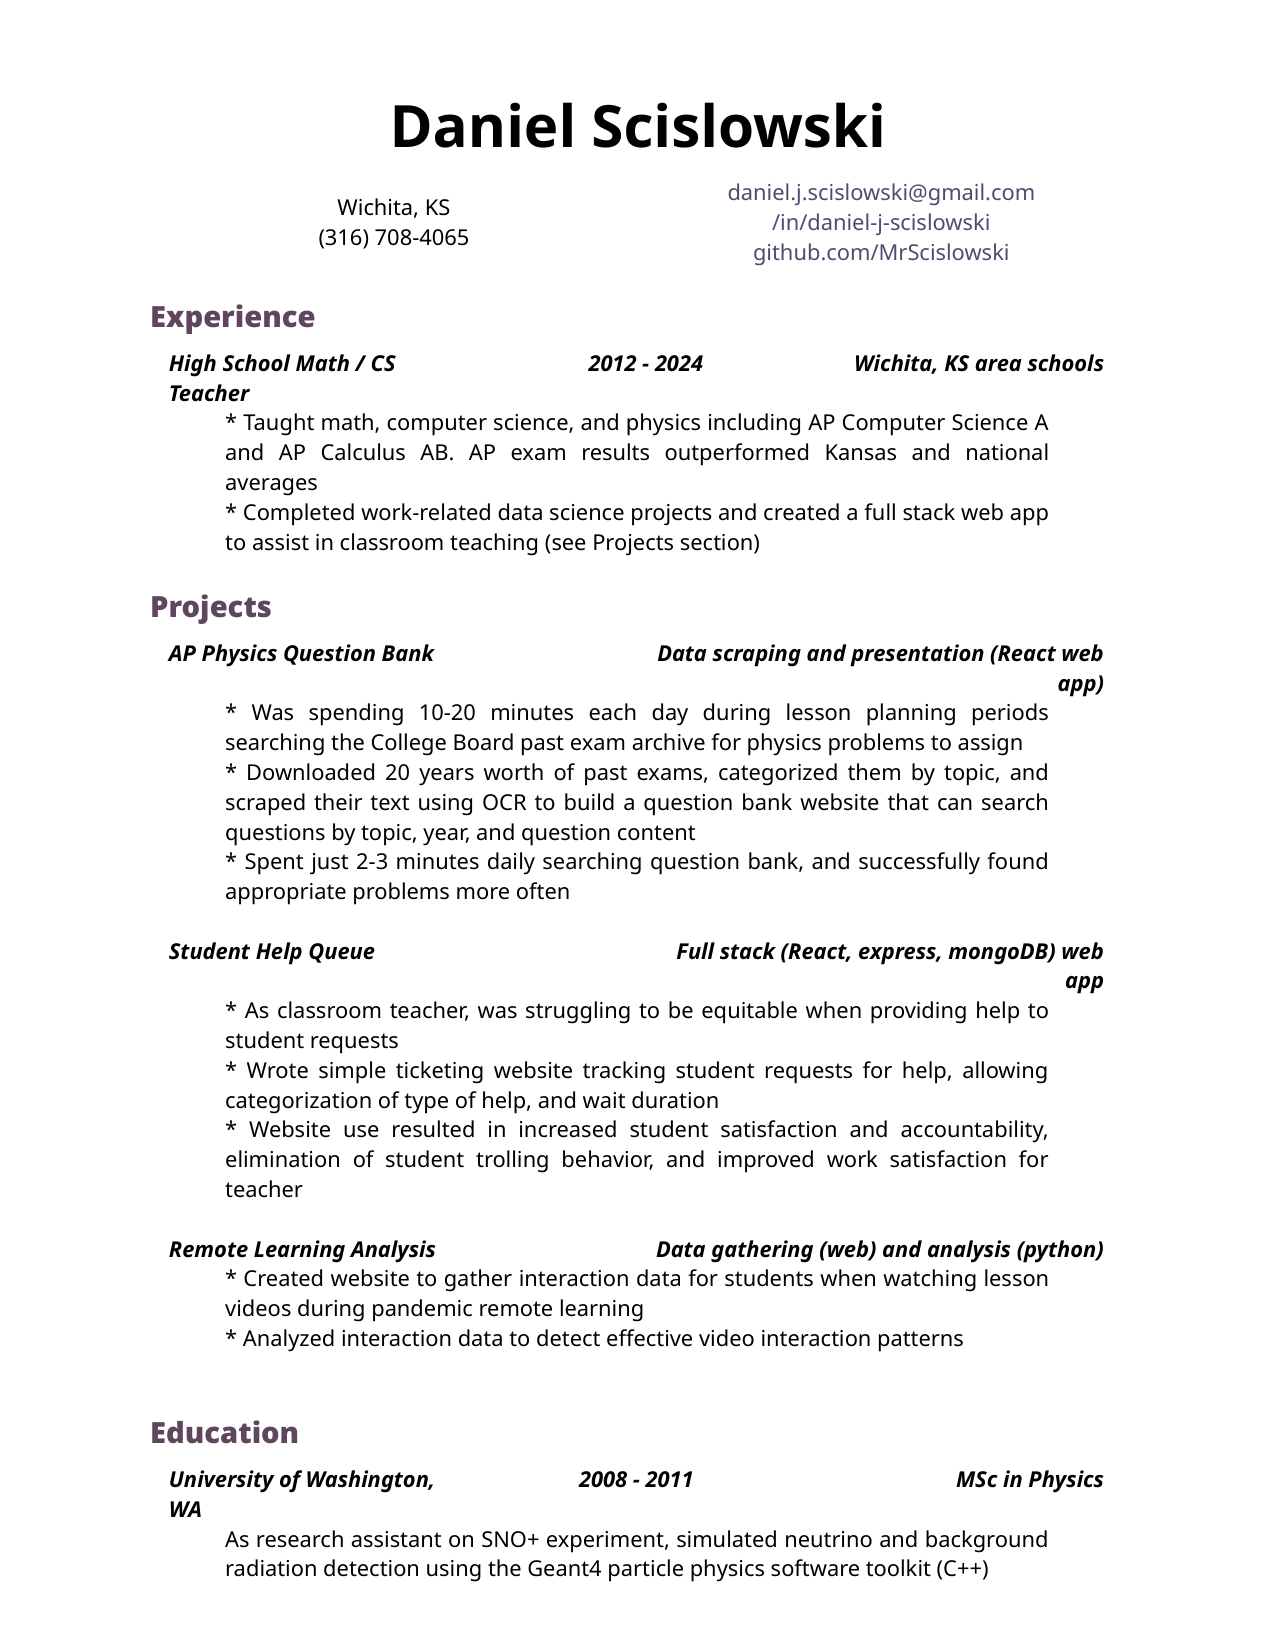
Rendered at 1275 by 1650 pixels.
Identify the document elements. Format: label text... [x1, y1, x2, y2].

table_cell Wichita, KS area schools [816, 348, 1125, 407]
table_cell * Was spending 10-20 minutes each day during lesson planning periods searching the College Board past exam archive for physics problems to assign * Downloaded 20 years worth of past exams, categorized them by topic, and scraped their text using OCR to build a question bank website that can search questions by topic, year, and question content * Spent just 2-3 minutes daily searching question bank, and successfully found appropriate problems more often [150, 698, 1125, 906]
table_cell High School Math / CS Teacher [150, 348, 459, 407]
table_header Data scraping and presentation (React web app) [638, 638, 1125, 697]
table_cell University of Washington, WA [150, 1464, 459, 1524]
table_cell * Created website to gather interaction data for students when watching lesson videos during pandemic remote learning * Analyzed interaction data to detect effective video interaction patterns [150, 1264, 1125, 1353]
table_header Remote Learning Analysis [150, 1234, 637, 1263]
table_cell 2012 - 2024 [459, 348, 816, 407]
table_header Full stack (React, express, mongoDB) web app [638, 936, 1125, 995]
table_cell daniel.j.scislowski@gmail.com /in/daniel-j-scislowski github.com/MrScislowski [638, 177, 1125, 266]
table_header Daniel Scislowski [150, 60, 1125, 177]
table_cell As research assistant on SNO+ experiment, simulated neutrino and background radiation detection using the Geant4 particle physics software toolkit (C++) [150, 1524, 1125, 1583]
table_header Student Help Queue [150, 936, 637, 995]
table_header Projects [150, 586, 1125, 638]
table_header Experience [150, 296, 1125, 348]
table_cell * As classroom teacher, was struggling to be equitable when providing help to student requests * Wrote simple ticketing website tracking student requests for help, allowing categorization of type of help, and wait duration * Website use resulted in increased student satisfaction and accountability, elimination of student trolling behavior, and improved work satisfaction for teacher [150, 995, 1125, 1204]
table_header Data gathering (web) and analysis (python) [638, 1234, 1125, 1263]
table_cell Wichita, KS (316) 708-4065 [150, 177, 637, 266]
table_header Education [150, 1413, 1125, 1464]
table_cell 2008 - 2011 [459, 1464, 816, 1524]
table_header AP Physics Question Bank [150, 638, 637, 697]
table_cell MSc in Physics [816, 1464, 1125, 1524]
table_cell * Taught math, computer science, and physics including AP Computer Science A and AP Calculus AB. AP exam results outperformed Kansas and national averages * Completed work-related data science projects and created a full stack web app to assist in classroom teaching (see Projects section) [150, 408, 1125, 556]
